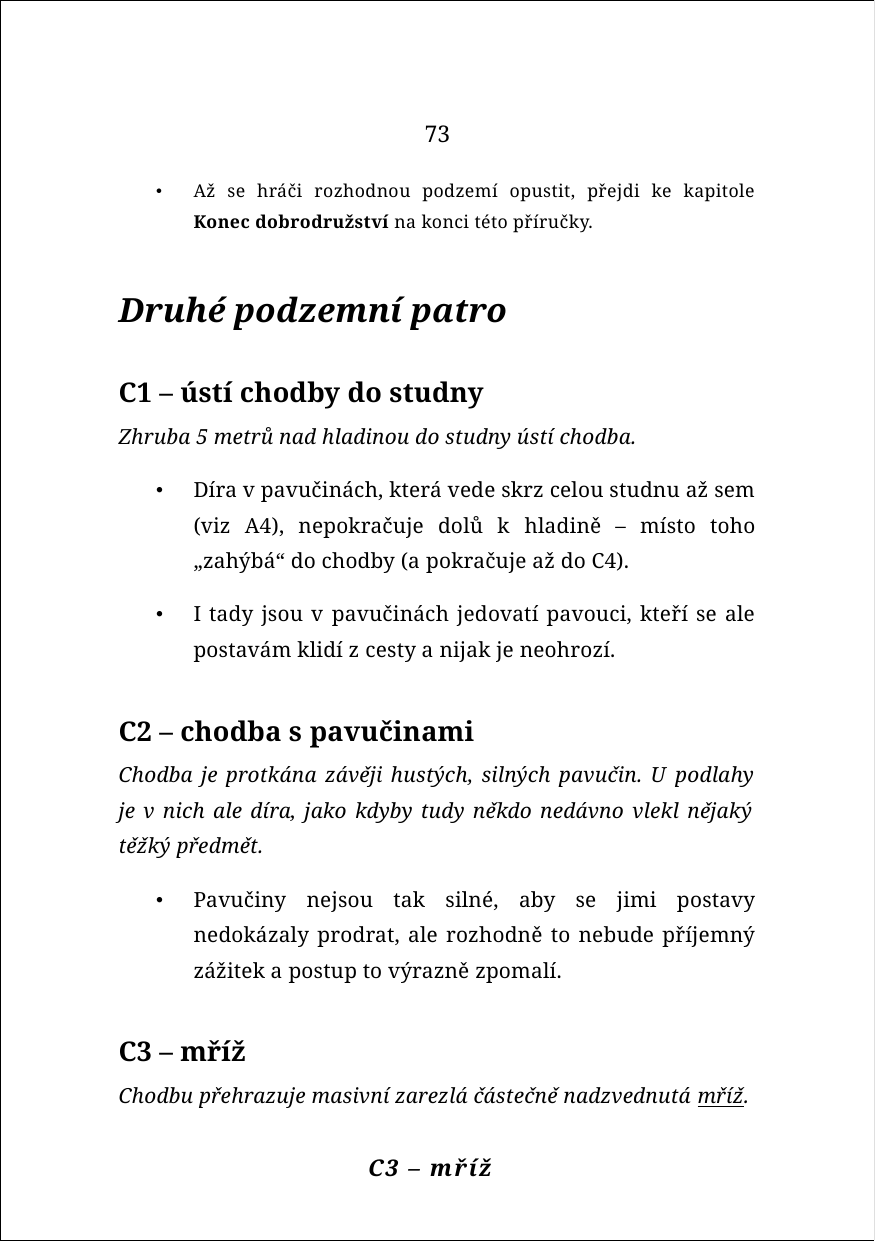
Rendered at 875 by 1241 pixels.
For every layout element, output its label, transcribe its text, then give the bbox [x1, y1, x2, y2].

list Až se hráči rozhodnou podzemí opustit, přejdi ke kapitole Konec dobrodružství na konci této příručky. [156, 179, 756, 233]
list Pavučiny nejsou tak silné, aby se jimi postavy nedokázaly prodrat, ale rozhodně to nebude příjemný zážitek a⁠ postup to výrazně zpomalí. [156, 885, 756, 984]
text Chodbu přehrazuje masivní zarezlá částečně nadzvednutá mříž. [118, 1081, 756, 1110]
text Chodba je protkána závěji hustých, silných pavučin. U⁠ podlahy je v⁠ nich ale díra, jako kdyby tudy někdo nedávno vlekl nějaký těžký předmět. [118, 761, 756, 860]
list I⁠ tady jsou v⁠ pavučinách jedovatí pavouci, kteří se ale postavám klidí z⁠ cesty a⁠ nijak je neohrozí. [156, 599, 756, 663]
subtitle C1 – ústí chodby do studny [118, 373, 756, 410]
list Díra v⁠ pavučinách, která vede skrz celou studnu až sem (viz A4), nepokračuje dolů k⁠ hladině – místo toho „zahýbá“ do chodby (a⁠ pokračuje až do C4). [156, 475, 756, 575]
subtitle C3 – mříž [118, 1033, 756, 1070]
subtitle C2 – chodba s⁠ pavučinami [118, 712, 756, 749]
subtitle Druhé podzemní patro [118, 287, 756, 332]
text Zhruba 5 metrů nad hladinou do studny ústí chodba. [118, 422, 756, 451]
